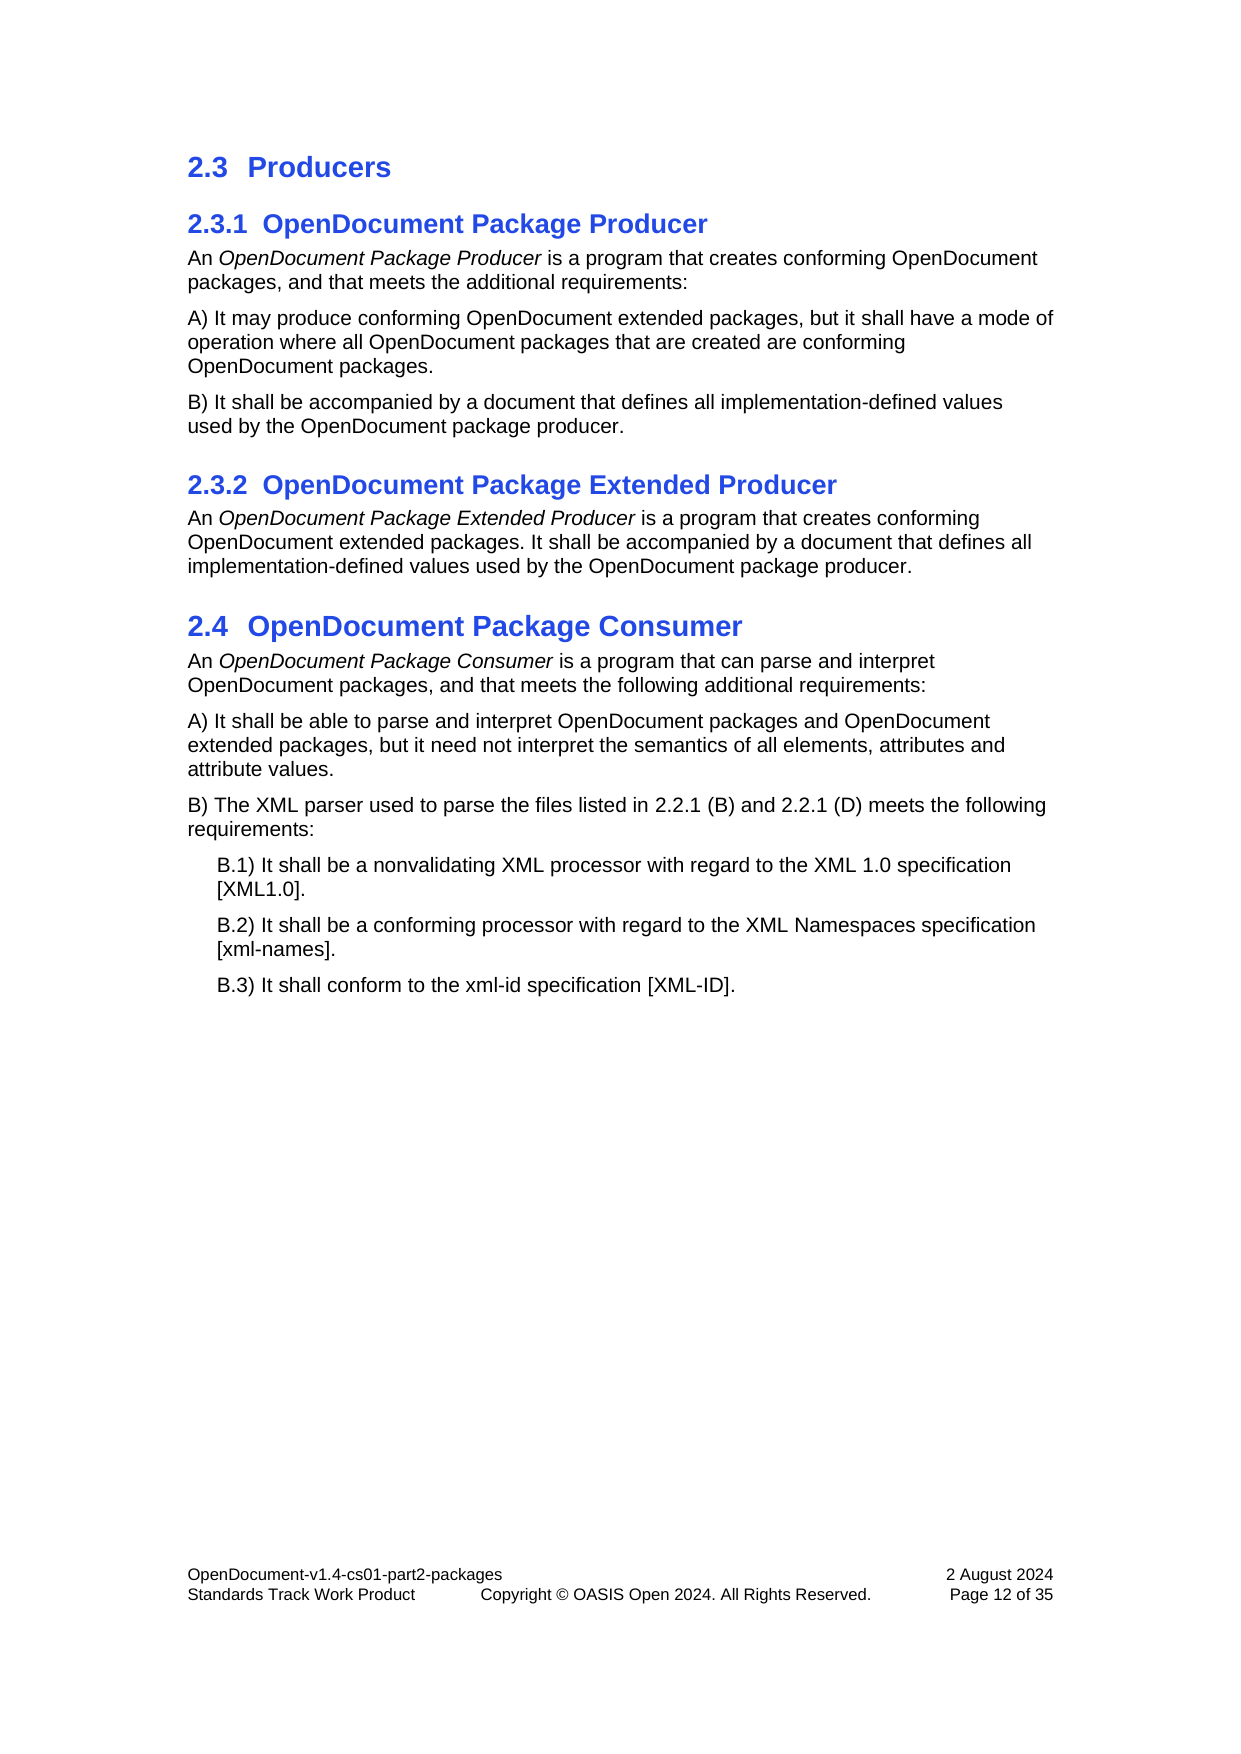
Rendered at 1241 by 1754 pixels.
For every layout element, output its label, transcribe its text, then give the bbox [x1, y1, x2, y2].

subtitle OpenDocument Package Extended Producer [187, 469, 1053, 500]
list It shall be accompanied by a document that defines all implementation-defined values used by the OpenDocument package producer. [187, 390, 1053, 438]
text An OpenDocument Package Extended Producer is a program that creates conforming OpenDocument extended packages. It shall be accompanied by a document that defines all implementation-defined values used by the OpenDocument package producer. [187, 506, 1053, 578]
text An OpenDocument Package Producer is a program that creates conforming OpenDocument packages, and that meets the additional requirements: [187, 246, 1053, 294]
list It shall be a conforming processor with regard to the XML Namespaces specification [xml-names]. [187, 912, 1053, 960]
subtitle Producers [187, 150, 1053, 183]
list It shall be able to parse and interpret OpenDocument packages and OpenDocument extended packages, but it need not interpret the semantics of all elements, attributes and attribute values. [187, 708, 1053, 780]
list The XML parser used to parse the files listed in 2.2.1 (B) and 2.2.1 (D) meets the following requirements: [187, 792, 1053, 840]
subtitle OpenDocument Package Consumer [187, 609, 1053, 642]
list It shall conform to the xml-id specification [XML-ID]. [187, 972, 1053, 996]
list It shall be a nonvalidating XML processor with regard to the XML 1.0 specification [XML1.0]. [187, 852, 1053, 900]
text An OpenDocument Package Consumer is a program that can parse and interpret OpenDocument packages, and that meets the following additional requirements: [187, 648, 1053, 696]
subtitle OpenDocument Package Producer [187, 208, 1053, 240]
list It may produce conforming OpenDocument extended packages, but it shall have a mode of operation where all OpenDocument packages that are created are conforming OpenDocument packages. [187, 306, 1053, 378]
